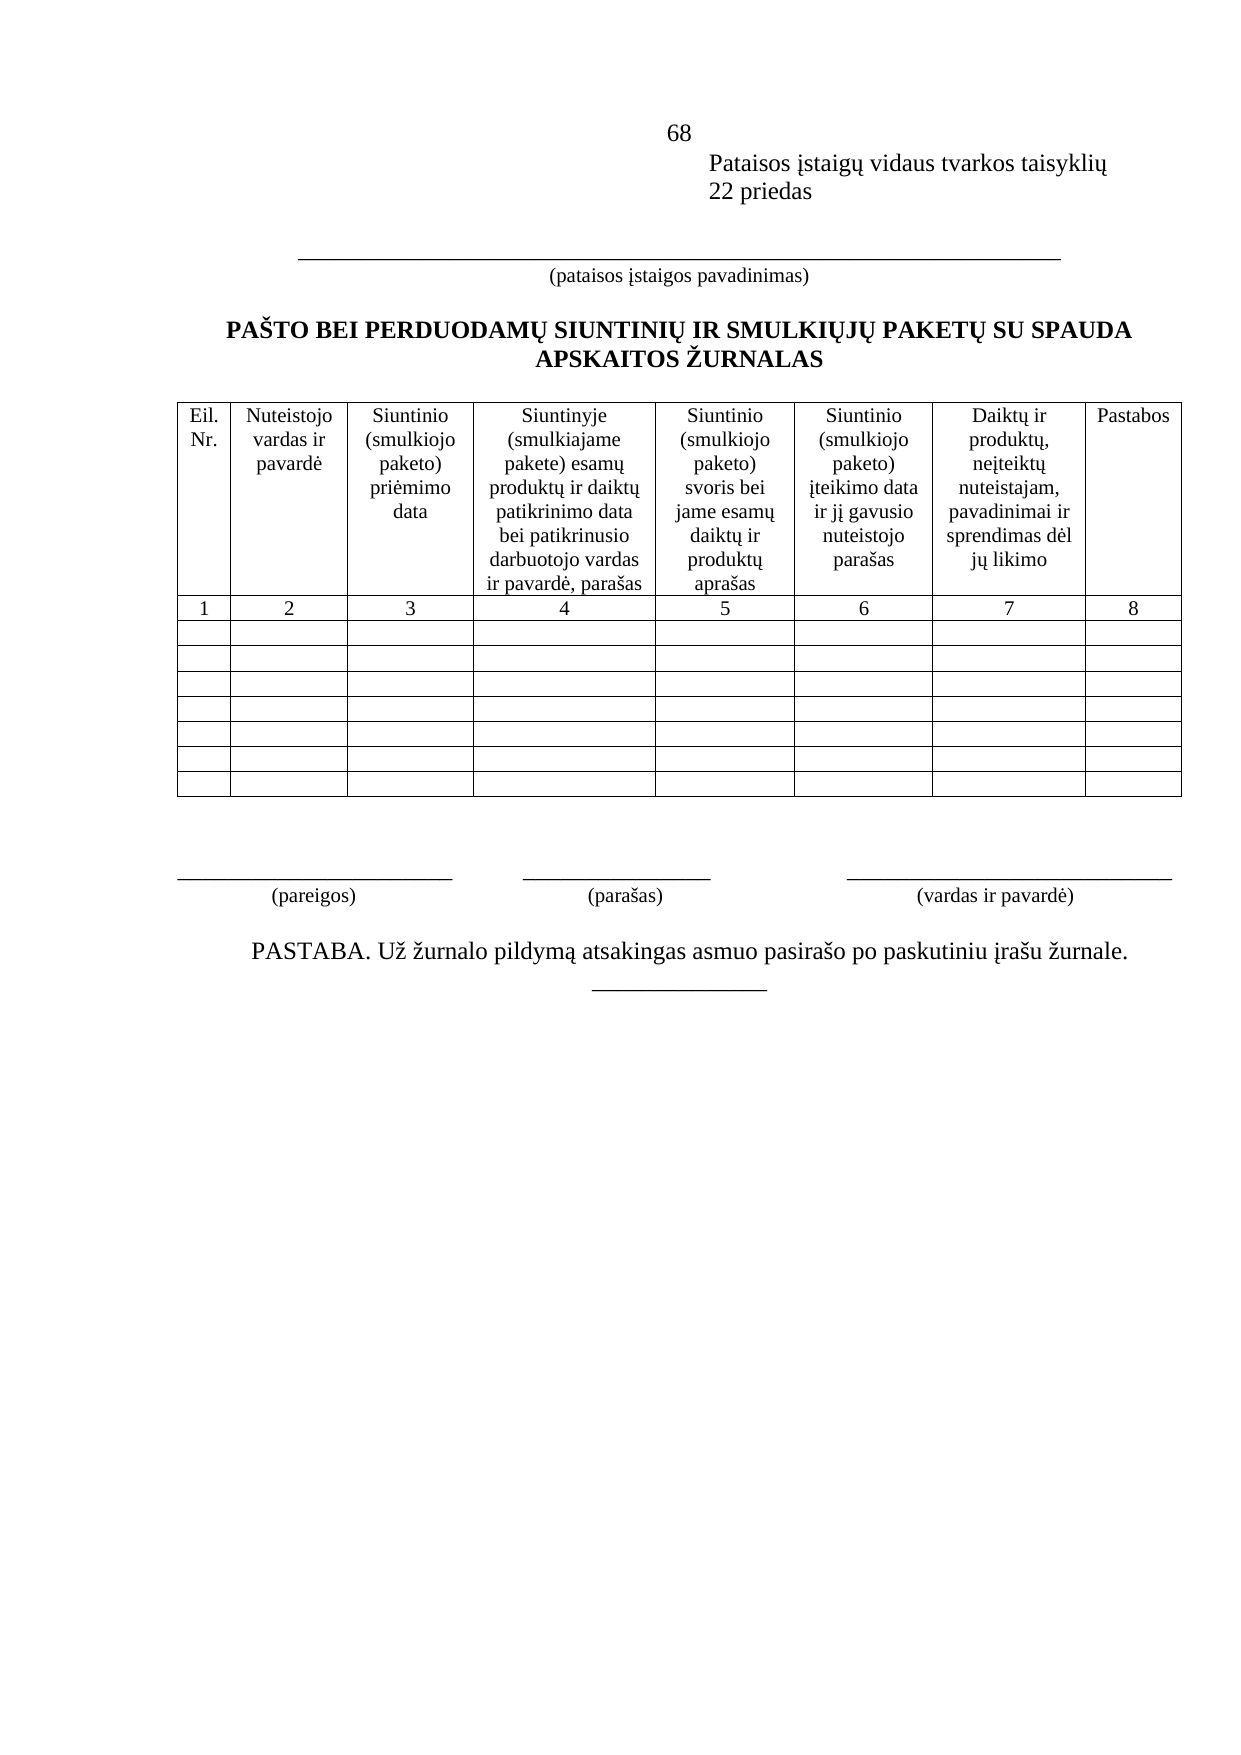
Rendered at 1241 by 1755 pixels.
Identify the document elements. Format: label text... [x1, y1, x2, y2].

table_cell [656, 772, 794, 796]
table_cell [178, 697, 230, 721]
table_header Siuntinyje (smulkiajame pakete) esamų produktų ir daiktų patikrinimo data bei patikrinusio darbuotojo vardas ir pavardė, parašas [474, 403, 655, 595]
table_cell [933, 646, 1085, 671]
table_cell [1086, 621, 1181, 645]
table_cell 6 [795, 596, 932, 620]
table_cell [178, 646, 230, 671]
table_cell [933, 747, 1085, 771]
text ______________ [177, 965, 1181, 994]
table_cell [656, 646, 794, 671]
table_cell [795, 621, 932, 645]
table_cell [795, 646, 932, 671]
table_header Siuntinio (smulkiojo paketo) svoris bei jame esamų daiktų ir produktų aprašas [656, 403, 794, 595]
table_cell [231, 772, 347, 796]
table_cell [348, 672, 473, 696]
text _____________________ _______________ __________________________ [177, 854, 1181, 883]
table_cell [795, 697, 932, 721]
table_cell 7 [933, 596, 1085, 620]
table_cell [231, 722, 347, 746]
table_cell [933, 722, 1085, 746]
text _____________________________________________________________ [177, 234, 1181, 263]
table_cell [1086, 722, 1181, 746]
table_cell [178, 722, 230, 746]
table_cell 2 [231, 596, 347, 620]
text (pareigos) (parašas) (vardas ir pavardė) [177, 883, 1181, 907]
table_cell [348, 722, 473, 746]
table_cell [474, 697, 655, 721]
table_cell [178, 772, 230, 796]
table_cell [1086, 672, 1181, 696]
table_cell 3 [348, 596, 473, 620]
table_cell 8 [1086, 596, 1181, 620]
table_header Daiktų ir produktų, neįteiktų nuteistajam, pavadinimai ir sprendimas dėl jų likimo [933, 403, 1085, 595]
table_cell [656, 747, 794, 771]
table_cell [348, 747, 473, 771]
text PAŠTO BEI PERDUODAMŲ SIUNTINIŲ IR SMULKIŲJŲ PAKETŲ SU SPAUDA APSKAITOS ŽURNALAS [177, 315, 1181, 373]
table_cell [933, 697, 1085, 721]
table_cell [231, 747, 347, 771]
table_cell 1 [178, 596, 230, 620]
text PASTABA. Už žurnalo pildymą atsakingas asmuo pasirašo po paskutiniu įrašu žurnale. [177, 936, 1181, 965]
table_cell [933, 672, 1085, 696]
table_cell [474, 672, 655, 696]
table_cell [933, 772, 1085, 796]
table_cell [1086, 697, 1181, 721]
table_cell [1086, 646, 1181, 671]
table_header Pastabos [1086, 403, 1181, 595]
table_cell [348, 697, 473, 721]
table_cell [656, 697, 794, 721]
table_header Siuntinio (smulkiojo paketo) priėmimo data [348, 403, 473, 595]
table_cell [348, 646, 473, 671]
table_cell [178, 621, 230, 645]
table_cell [795, 672, 932, 696]
table_cell [474, 621, 655, 645]
table_cell [474, 772, 655, 796]
table_cell [178, 747, 230, 771]
table_cell [348, 772, 473, 796]
table_cell [795, 772, 932, 796]
table_cell [795, 722, 932, 746]
table_cell [231, 621, 347, 645]
table_cell [178, 672, 230, 696]
table_cell [474, 646, 655, 671]
table_cell 4 [474, 596, 655, 620]
table_cell [933, 621, 1085, 645]
table_cell [231, 646, 347, 671]
text 22 priedas [177, 176, 1181, 205]
table_cell [348, 621, 473, 645]
table_cell [474, 722, 655, 746]
table_cell 5 [656, 596, 794, 620]
table_cell [656, 672, 794, 696]
table_cell [231, 697, 347, 721]
table_cell [656, 722, 794, 746]
table_header Siuntinio (smulkiojo paketo) įteikimo data ir jį gavusio nuteistojo parašas [795, 403, 932, 595]
table_cell [474, 747, 655, 771]
table_header Eil. Nr. [178, 403, 230, 595]
text (pataisos įstaigos pavadinimas) [177, 263, 1181, 287]
table_header Nuteistojo vardas ir pavardė [231, 403, 347, 595]
table_cell [656, 621, 794, 645]
table_cell [1086, 772, 1181, 796]
text Pataisos įstaigų vidaus tvarkos taisyklių [709, 148, 1181, 176]
table_cell [231, 672, 347, 696]
table_cell [795, 747, 932, 771]
table_cell [1086, 747, 1181, 771]
